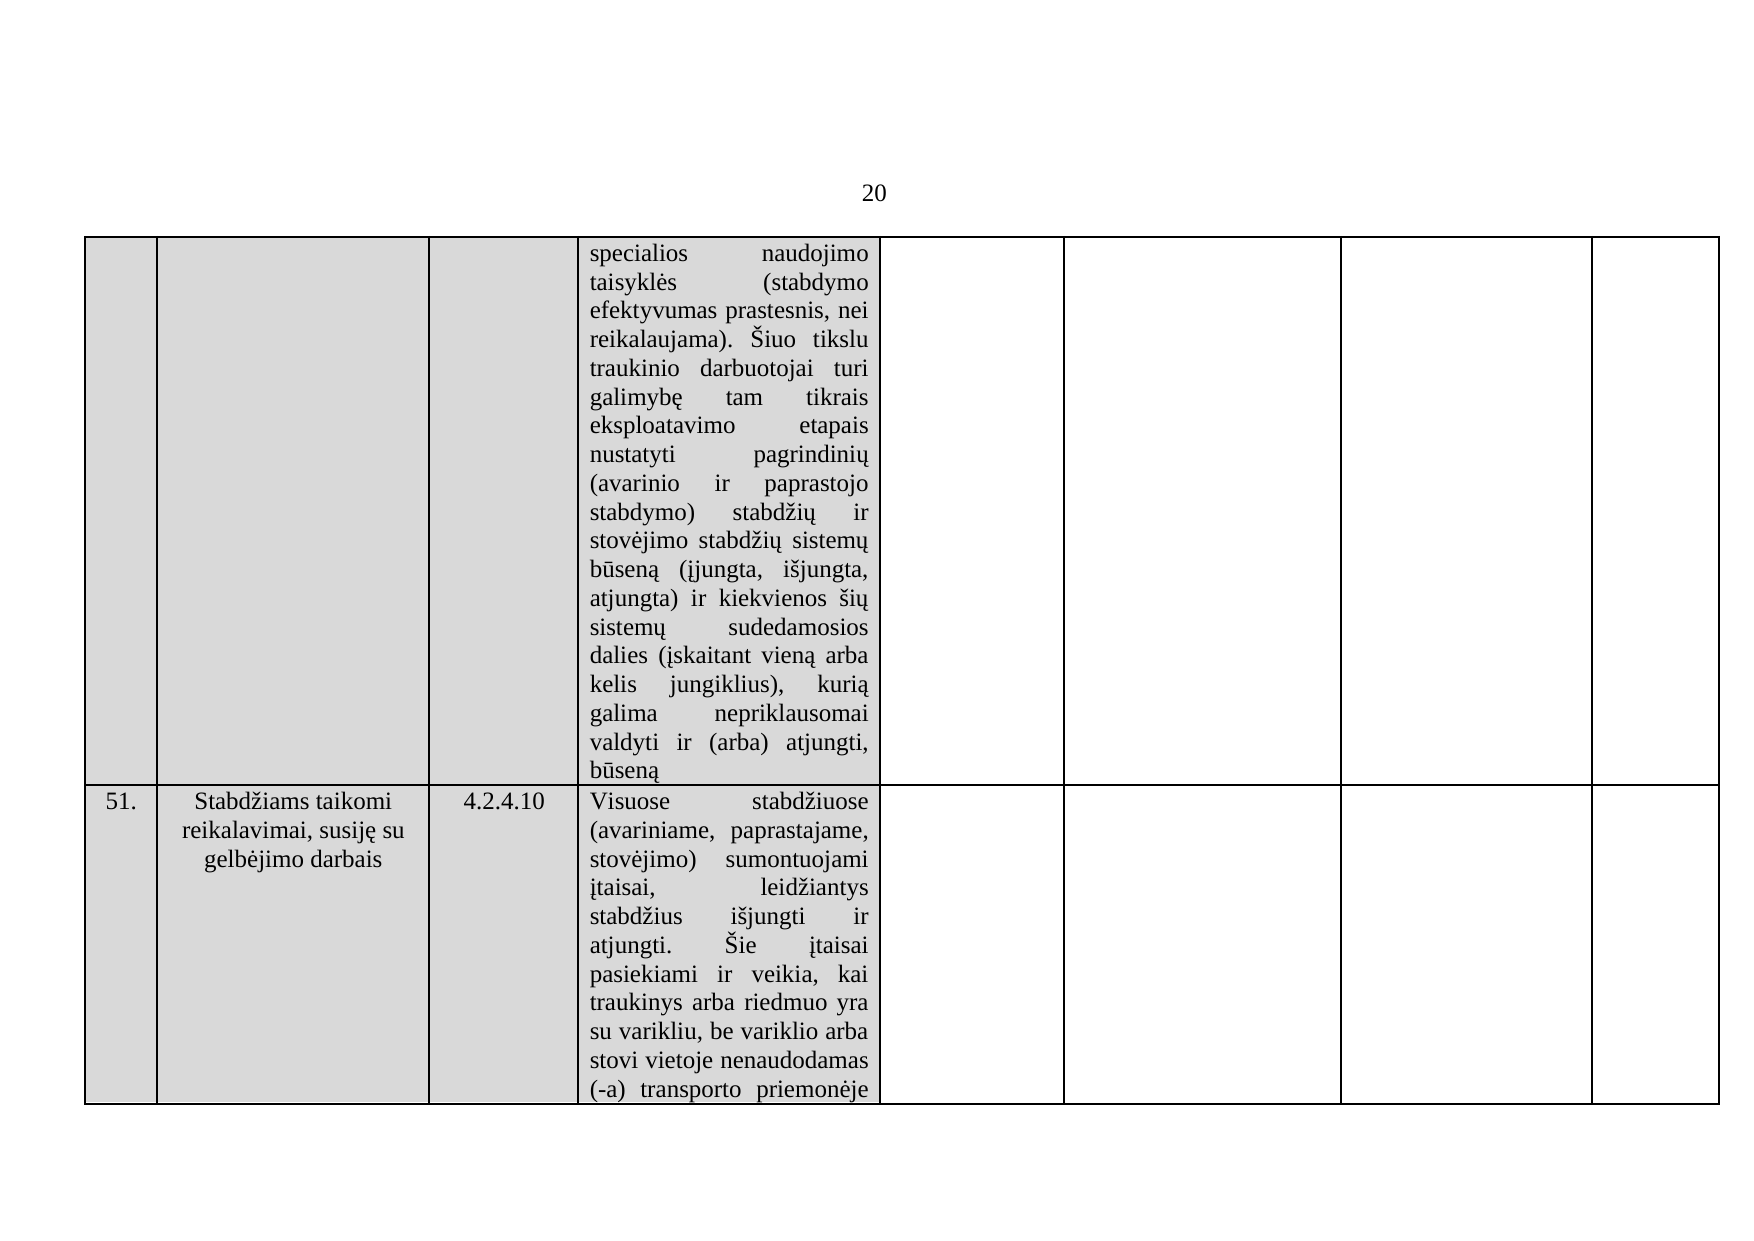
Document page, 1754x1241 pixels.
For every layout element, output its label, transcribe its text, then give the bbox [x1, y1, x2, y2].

table_cell 4.2.4.10 [430, 786, 577, 1102]
table_cell [158, 238, 428, 784]
table_cell [881, 238, 1063, 784]
table_cell Stabdžiams taikomi reikalavimai, susiję su gelbėjimo darbais [158, 786, 428, 1102]
table_cell [881, 786, 1063, 1102]
table_cell [1593, 786, 1718, 1102]
table_cell Visuose stabdžiuose (avariniame, paprastajame, stovėjimo) sumontuojami įtaisai, leidžiantys stabdžius išjungti ir atjungti. Šie įtaisai pasiekiami ir veikia, kai traukinys arba riedmuo yra su varikliu, be variklio arba stovi vietoje nenaudodamas (-a) transporto priemonėje [579, 786, 879, 1102]
table_cell [86, 238, 156, 784]
table_cell specialios naudojimo taisyklės (stabdymo efektyvumas prastesnis, nei reikalaujama). Šiuo tikslu traukinio darbuotojai turi galimybę tam tikrais eksploatavimo etapais nustatyti pagrindinių (avarinio ir paprastojo stabdymo) stabdžių ir stovėjimo stabdžių sistemų būseną (įjungta, išjungta, atjungta) ir kiekvienos šių sistemų sudedamosios dalies (įskaitant vieną arba kelis jungiklius), kurią galima nepriklausomai valdyti ir (arba) atjungti, būseną [579, 238, 879, 784]
table_cell [1342, 786, 1591, 1102]
table_cell [1065, 786, 1340, 1102]
table_cell [1342, 238, 1591, 784]
table_cell [1593, 238, 1718, 784]
table_cell [1065, 238, 1340, 784]
table_cell 51. [86, 786, 156, 1102]
table_cell [430, 238, 577, 784]
